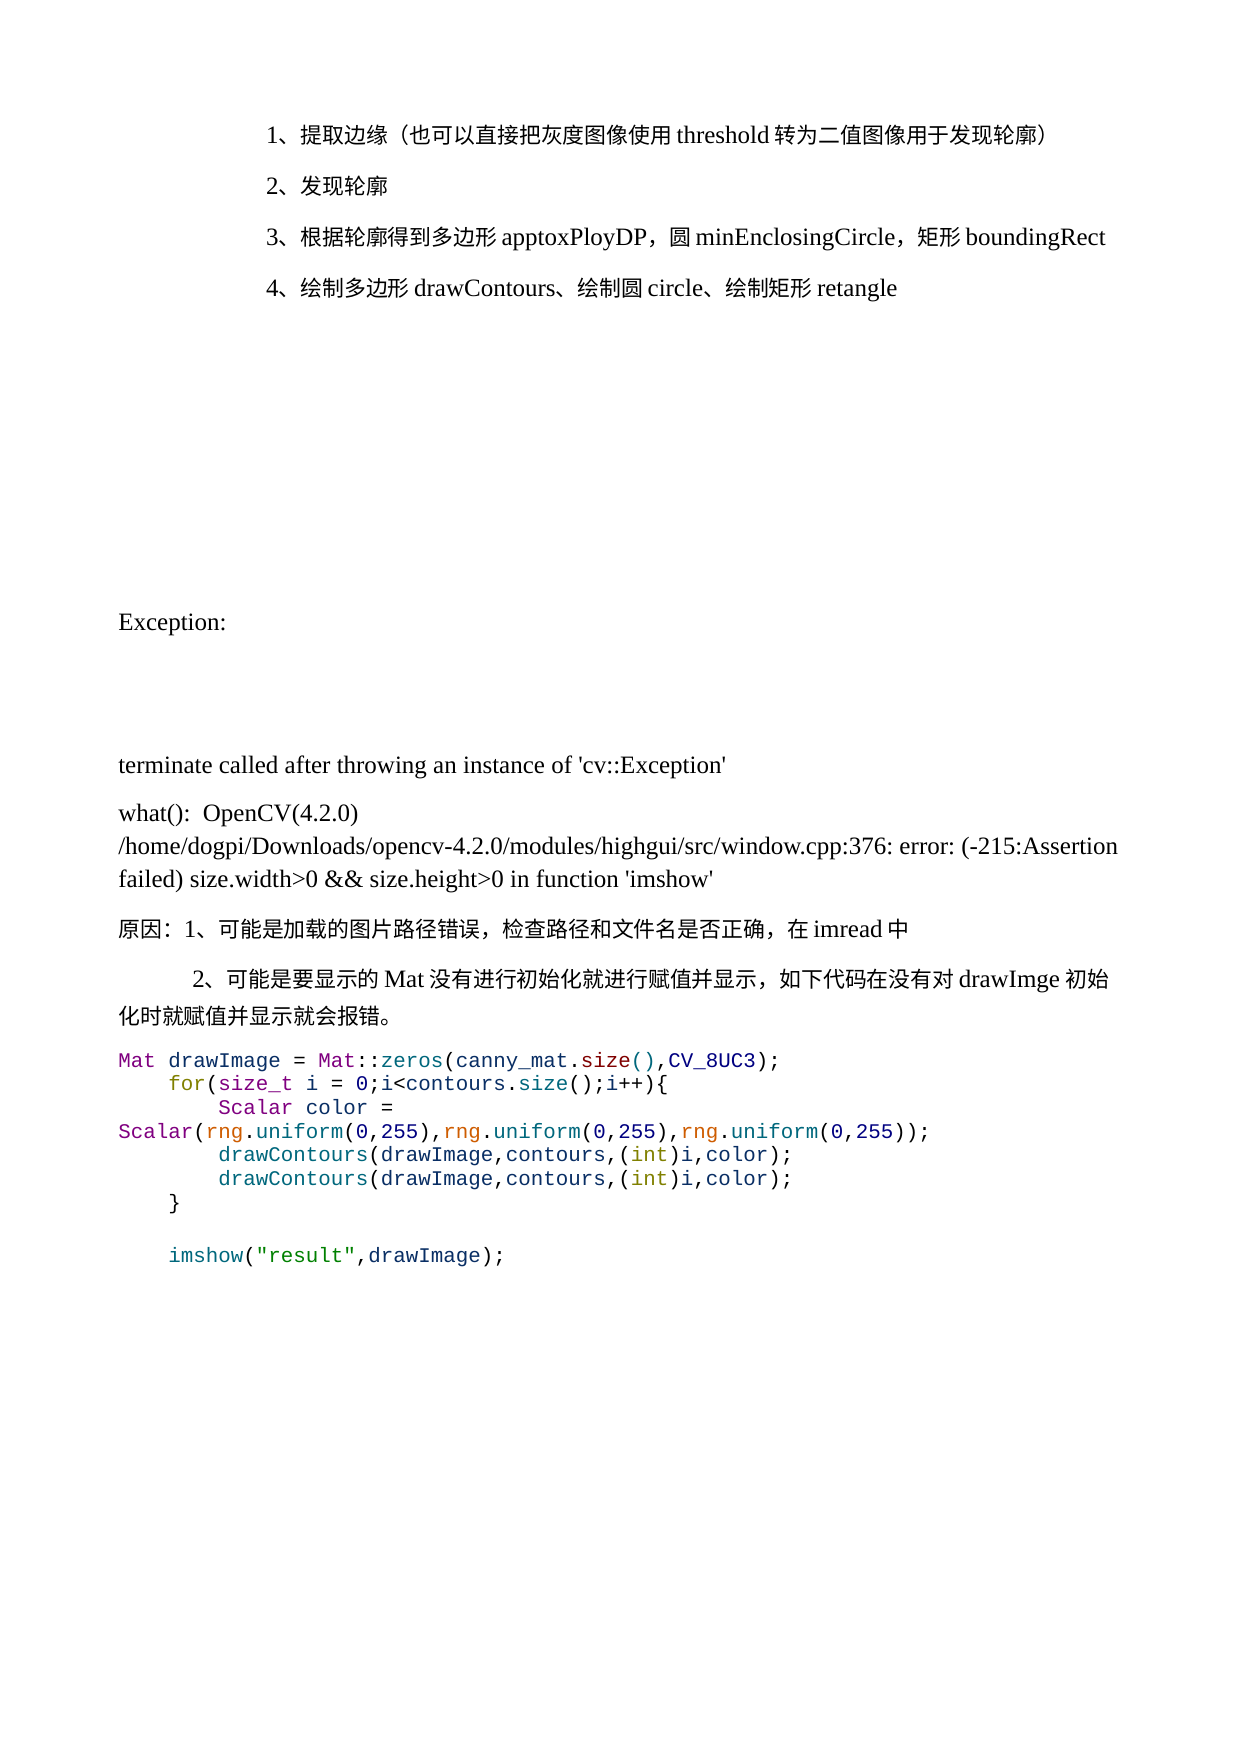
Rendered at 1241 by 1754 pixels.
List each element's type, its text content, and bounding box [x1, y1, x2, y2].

text } [118, 1192, 1122, 1215]
text 4、绘制多边形drawContours、绘制圆circle、绘制矩形retangle [118, 271, 1122, 303]
text imshow("result",drawImage); [118, 1245, 1122, 1268]
text drawContours(drawImage,contours,(int)i,color); [118, 1144, 1122, 1168]
text 3、根据轮廓得到多边形apptoxPloyDP，圆minEnclosingCircle，矩形boundingRect [118, 220, 1122, 252]
text what(): OpenCV(4.2.0) /home/dogpi/Downloads/opencv-4.2.0/modules/highgui/src/window.cpp:376: error: (-215:Assertion failed) size.width>0 && size.height>0 in function 'imshow' [118, 798, 1122, 893]
text terminate called after throwing an instance of 'cv::Exception' [118, 750, 1122, 779]
text 1、提取边缘（也可以直接把灰度图像使用threshold转为二值图像用于发现轮廓） [118, 118, 1122, 150]
text 原因：1、可能是加载的图片路径错误，检查路径和文件名是否正确，在imread中 [118, 912, 1122, 943]
text drawContours(drawImage,contours,(int)i,color); [118, 1168, 1122, 1192]
text Exception: [118, 607, 1122, 636]
text Mat drawImage = Mat::zeros(canny_mat.size(),CV_8UC3); [118, 1050, 1122, 1073]
text Scalar color = Scalar(rng.uniform(0,255),rng.uniform(0,255),rng.uniform(0,255)); [118, 1097, 1122, 1144]
text 2、可能是要显示的Mat没有进行初始化就进行赋值并显示，如下代码在没有对drawImge初始化时就赋值并显示就会报错。 [118, 962, 1122, 1031]
text for(size_t i = 0;i<contours.size();i++){ [118, 1073, 1122, 1097]
text 2、发现轮廓 [118, 169, 1122, 201]
